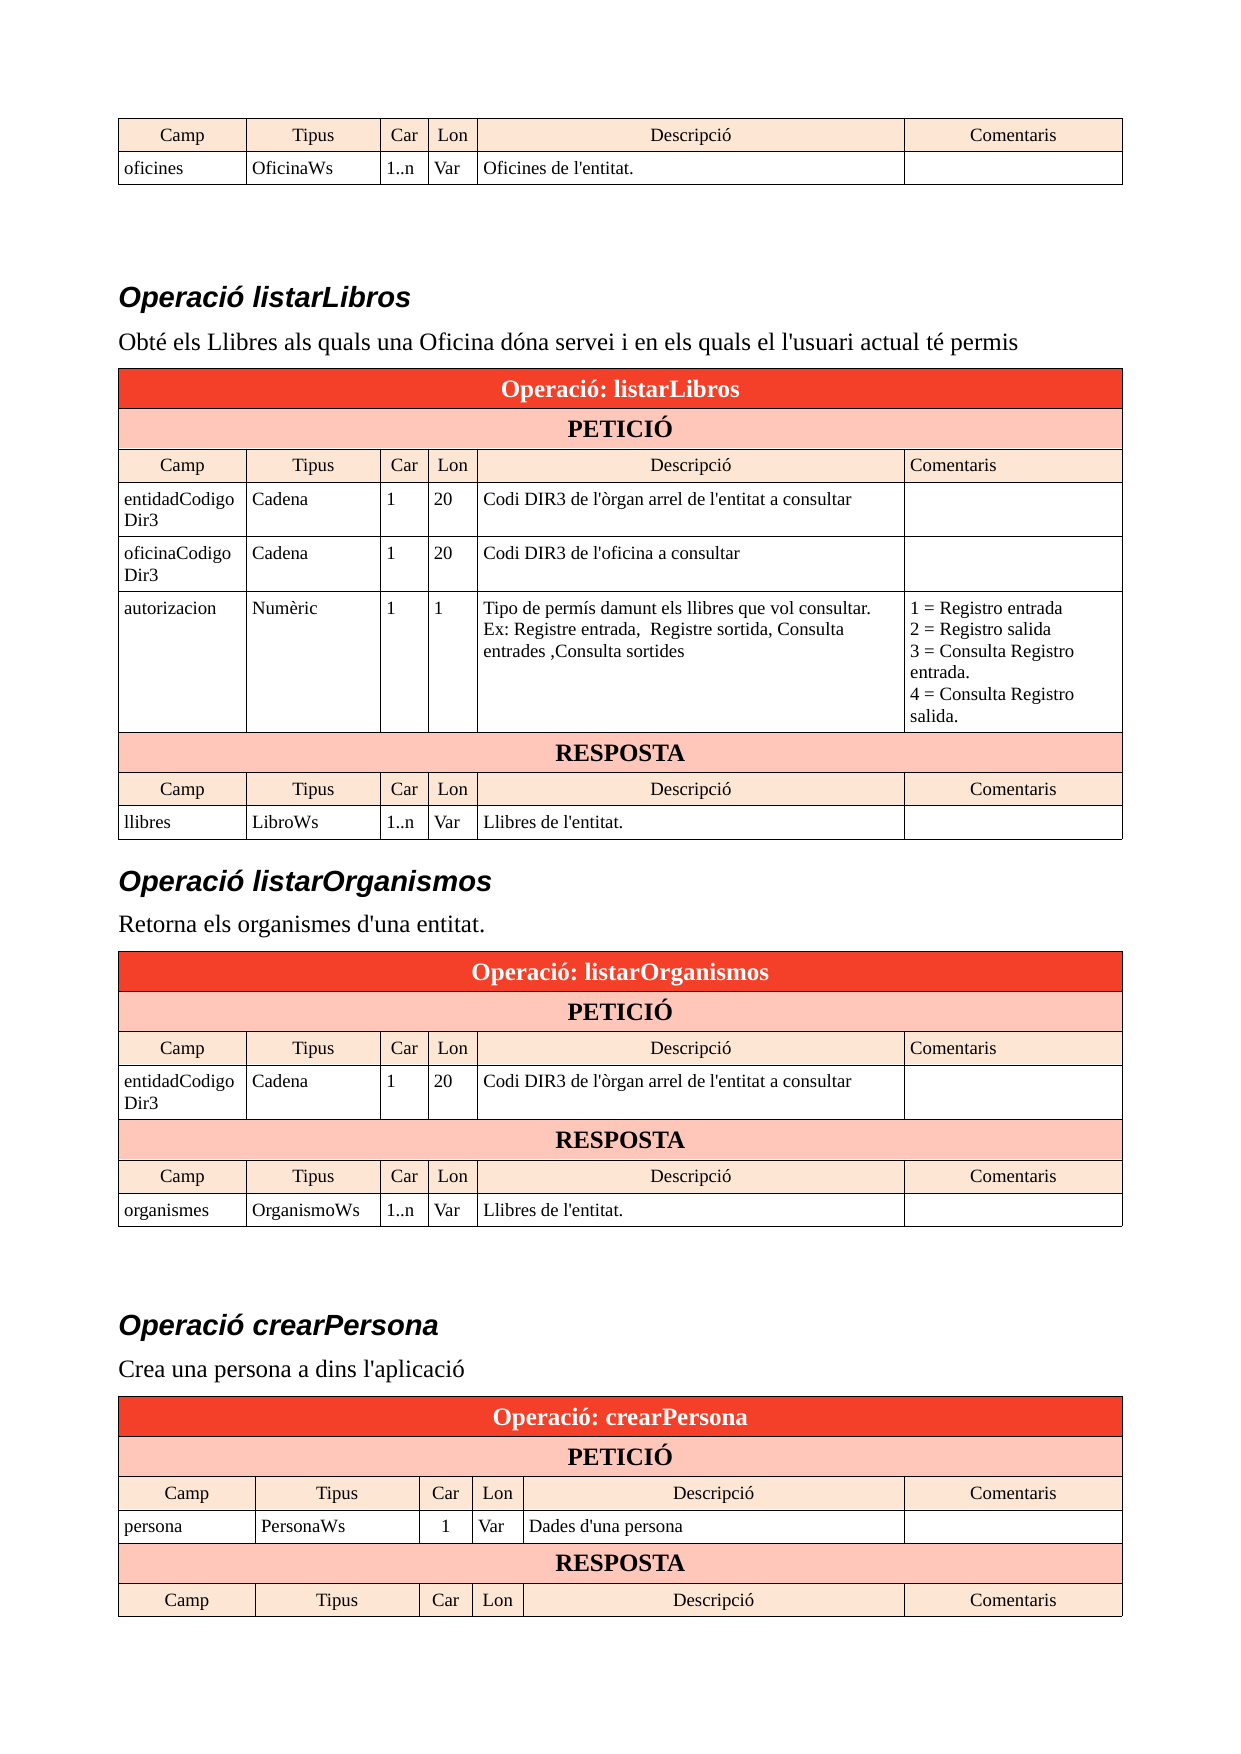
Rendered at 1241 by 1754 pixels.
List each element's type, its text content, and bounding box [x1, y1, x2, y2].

table_cell Dades d'una persona [524, 1511, 904, 1543]
table_cell Car [381, 119, 428, 151]
table_cell Cadena [247, 537, 380, 591]
table_cell entidadCodigoDir3 [119, 1066, 246, 1119]
table_cell Car [381, 1032, 428, 1064]
table_cell Car [420, 1584, 472, 1616]
table_cell 1 [381, 592, 428, 732]
table_cell Lon [429, 450, 477, 482]
table_cell 1..n [381, 1194, 428, 1226]
table_cell 1..n [381, 152, 428, 184]
table_cell Camp [119, 1477, 255, 1509]
table_cell Tipus [247, 119, 380, 151]
table_cell [905, 1194, 1122, 1226]
table_cell Tipus [247, 1032, 380, 1064]
table_cell Camp [119, 1584, 255, 1616]
table_cell Camp [119, 1032, 246, 1064]
table_cell 1 [420, 1511, 472, 1543]
subtitle Operació listarOrganismos [118, 863, 1122, 897]
table_cell Comentaris [905, 1161, 1122, 1193]
table_header Operació: listarOrganismos [119, 952, 1122, 991]
table_cell [905, 483, 1122, 536]
table_cell Codi DIR3 de l'òrgan arrel de l'entitat a consultar [478, 483, 904, 536]
table_cell 20 [429, 1066, 477, 1119]
table_cell 1 [381, 537, 428, 591]
table_cell Lon [473, 1477, 523, 1509]
table_cell RESPOSTA [119, 1544, 1122, 1583]
table_cell oficines [119, 152, 246, 184]
table_cell Comentaris [905, 1584, 1122, 1616]
table_cell OrganismoWs [247, 1194, 380, 1226]
table_cell Numèric [247, 592, 380, 732]
table_cell Descripció [478, 1161, 904, 1193]
table_cell Car [381, 773, 428, 805]
table_cell Descripció [478, 450, 904, 482]
text Obté els Llibres als quals una Oficina dóna servei i en els quals el l'usuari actual té permis [118, 327, 1122, 355]
table_cell Var [473, 1511, 523, 1543]
table_cell Car [420, 1477, 472, 1509]
table_cell Tipus [247, 450, 380, 482]
table_cell Comentaris [905, 773, 1122, 805]
table_cell 1..n [381, 806, 428, 838]
subtitle Operació listarLibros [118, 281, 1122, 314]
table_cell Camp [119, 1161, 246, 1193]
table_cell Tipus [256, 1477, 419, 1509]
table_cell Lon [429, 119, 477, 151]
table_cell RESPOSTA [119, 1120, 1122, 1159]
table_cell Llibres de l'entitat. [478, 806, 904, 838]
table_cell Codi DIR3 de l'oficina a consultar [478, 537, 904, 591]
table_cell Descripció [478, 1032, 904, 1064]
table_cell llibres [119, 806, 246, 838]
table_cell Codi DIR3 de l'òrgan arrel de l'entitat a consultar [478, 1066, 904, 1119]
table_cell Lon [429, 773, 477, 805]
table_cell 20 [429, 483, 477, 536]
table_cell organismes [119, 1194, 246, 1226]
table_cell [905, 1511, 1122, 1543]
table_cell Cadena [247, 483, 380, 536]
table_cell Var [429, 1194, 477, 1226]
table_cell [905, 1066, 1122, 1119]
table_cell Lon [429, 1032, 477, 1064]
table_cell Cadena [247, 1066, 380, 1119]
table_cell Car [381, 450, 428, 482]
table_cell autorizacion [119, 592, 246, 732]
table_cell 1 [381, 483, 428, 536]
table_cell oficinaCodigoDir3 [119, 537, 246, 591]
text Retorna els organismes d'una entitat. [118, 909, 1122, 938]
table_cell LibroWs [247, 806, 380, 838]
table_cell Comentaris [905, 119, 1122, 151]
table_cell Tipus [256, 1584, 419, 1616]
table_cell Tipo de permís damunt els llibres que vol consultar. Ex: Registre entrada, Registre sortida, Consulta entrades ,Consulta sortides [478, 592, 904, 732]
table_cell Descripció [524, 1477, 904, 1509]
table_cell PersonaWs [256, 1511, 419, 1543]
table_cell persona [119, 1511, 255, 1543]
table_cell Car [381, 1161, 428, 1193]
table_cell PETICIÓ [119, 992, 1122, 1031]
table_cell Camp [119, 773, 246, 805]
table_cell 1 = Registro entrada 2 = Registro salida 3 = Consulta Registro entrada. 4 = Consulta Registro salida. [905, 592, 1122, 732]
table_cell OficinaWs [247, 152, 380, 184]
table_cell Camp [119, 450, 246, 482]
table_cell 20 [429, 537, 477, 591]
table_cell 1 [381, 1066, 428, 1119]
table_cell RESPOSTA [119, 733, 1122, 772]
table_cell 1 [429, 592, 477, 732]
table_cell Camp [119, 119, 246, 151]
table_cell Var [429, 152, 477, 184]
table_cell entidadCodigoDir3 [119, 483, 246, 536]
table_cell [905, 806, 1122, 838]
table_cell Comentaris [905, 1032, 1122, 1064]
table_cell Lon [429, 1161, 477, 1193]
subtitle Operació crearPersona [118, 1308, 1122, 1342]
table_cell Tipus [247, 773, 380, 805]
table_cell Tipus [247, 1161, 380, 1193]
table_cell Descripció [478, 773, 904, 805]
table_cell Descripció [524, 1584, 904, 1616]
table_cell Comentaris [905, 450, 1122, 482]
table_cell [905, 152, 1122, 184]
table_cell Lon [473, 1584, 523, 1616]
table_cell PETICIÓ [119, 1437, 1122, 1476]
table_header Operació: crearPersona [119, 1397, 1122, 1436]
text Crea una persona a dins l'aplicació [118, 1354, 1122, 1383]
table_cell Var [429, 806, 477, 838]
table_cell Descripció [478, 119, 904, 151]
table_header Operació: listarLibros [119, 369, 1122, 408]
table_cell Comentaris [905, 1477, 1122, 1509]
table_cell Oficines de l'entitat. [478, 152, 904, 184]
table_cell [905, 537, 1122, 591]
table_cell PETICIÓ [119, 409, 1122, 448]
table_cell Llibres de l'entitat. [478, 1194, 904, 1226]
